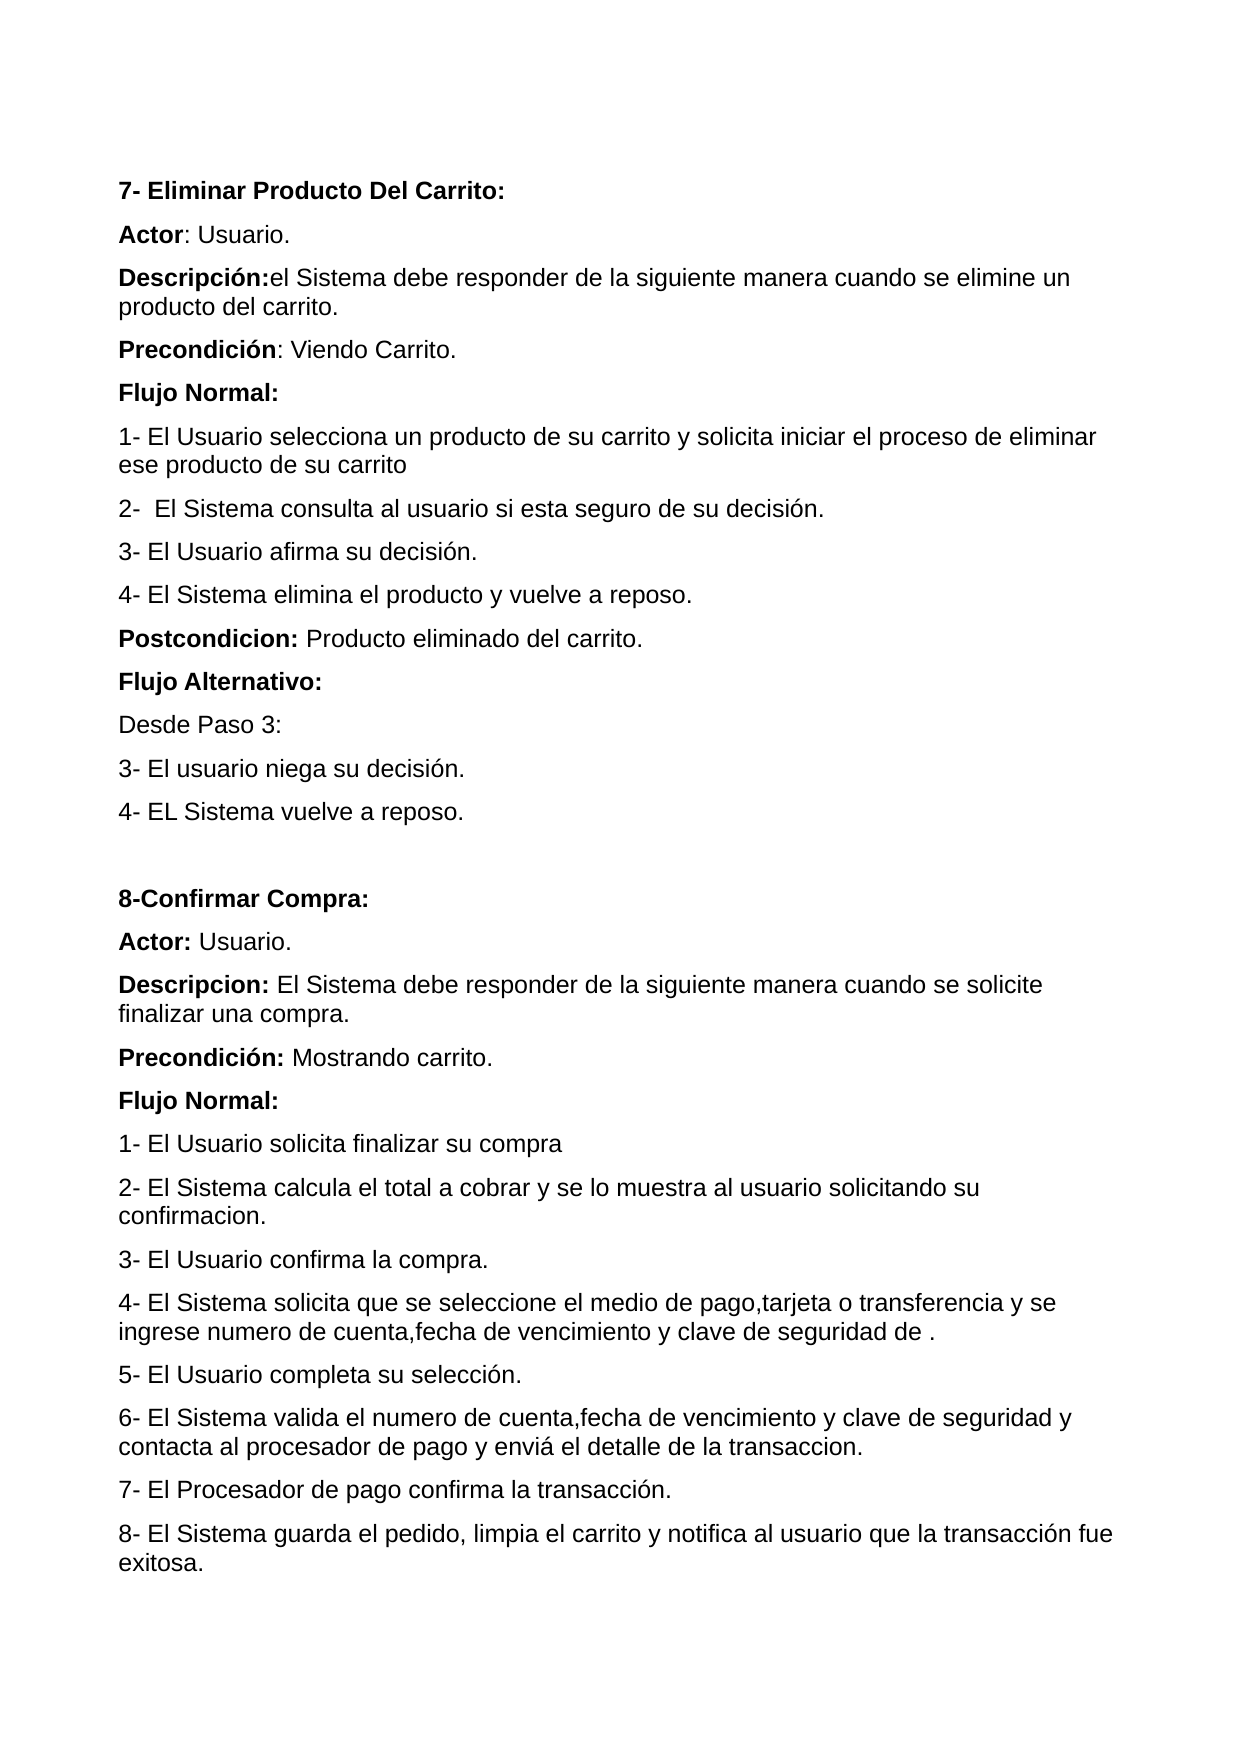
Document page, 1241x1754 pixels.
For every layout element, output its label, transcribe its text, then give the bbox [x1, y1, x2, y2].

text Postcondicion: Producto eliminado del carrito. [118, 624, 1122, 653]
text Flujo Normal: [118, 378, 1122, 407]
text 3- El Usuario afirma su decisión. [118, 537, 1122, 566]
text Descripcion: El Sistema debe responder de la siguiente manera cuando se solicite finalizar una compra. [118, 971, 1122, 1028]
text 4- El Sistema elimina el producto y vuelve a reposo. [118, 581, 1122, 609]
text Actor: Usuario. [118, 220, 1122, 248]
text 8-Confirmar Compra: [118, 884, 1122, 913]
text 5- El Usuario completa su selección. [118, 1360, 1122, 1389]
text Precondición: Viendo Carrito. [118, 335, 1122, 364]
text 7- El Procesador de pago confirma la transacción. [118, 1476, 1122, 1504]
text Flujo Alternativo: [118, 667, 1122, 696]
text 7- Eliminar Producto Del Carrito: [118, 176, 1122, 205]
text 3- El usuario niega su decisión. [118, 754, 1122, 783]
text 1- El Usuario selecciona un producto de su carrito y solicita iniciar el proceso de eliminar ese producto de su carrito [118, 422, 1122, 479]
text Flujo Normal: [118, 1086, 1122, 1115]
text Actor: Usuario. [118, 927, 1122, 956]
text 4- El Sistema solicita que se seleccione el medio de pago,tarjeta o transferencia y se ingrese numero de cuenta,fecha de vencimiento y clave de seguridad de . [118, 1288, 1122, 1346]
text Descripción:el Sistema debe responder de la siguiente manera cuando se elimine un producto del carrito. [118, 263, 1122, 321]
text Precondición: Mostrando carrito. [118, 1043, 1122, 1071]
text 2- El Sistema calcula el total a cobrar y se lo muestra al usuario solicitando su confirmacion. [118, 1173, 1122, 1230]
text 6- El Sistema valida el numero de cuenta,fecha de vencimiento y clave de seguridad y contacta al procesador de pago y enviá el detalle de la transaccion. [118, 1403, 1122, 1461]
text 2- El Sistema consulta al usuario si esta seguro de su decisión. [118, 494, 1122, 523]
text 8- El Sistema guarda el pedido, limpia el carrito y notifica al usuario que la transacción fue exitosa. [118, 1519, 1122, 1576]
text Desde Paso 3: [118, 711, 1122, 739]
text 1- El Usuario solicita finalizar su compra [118, 1129, 1122, 1158]
text 4- EL Sistema vuelve a reposo. [118, 797, 1122, 826]
text 3- El Usuario confirma la compra. [118, 1245, 1122, 1273]
